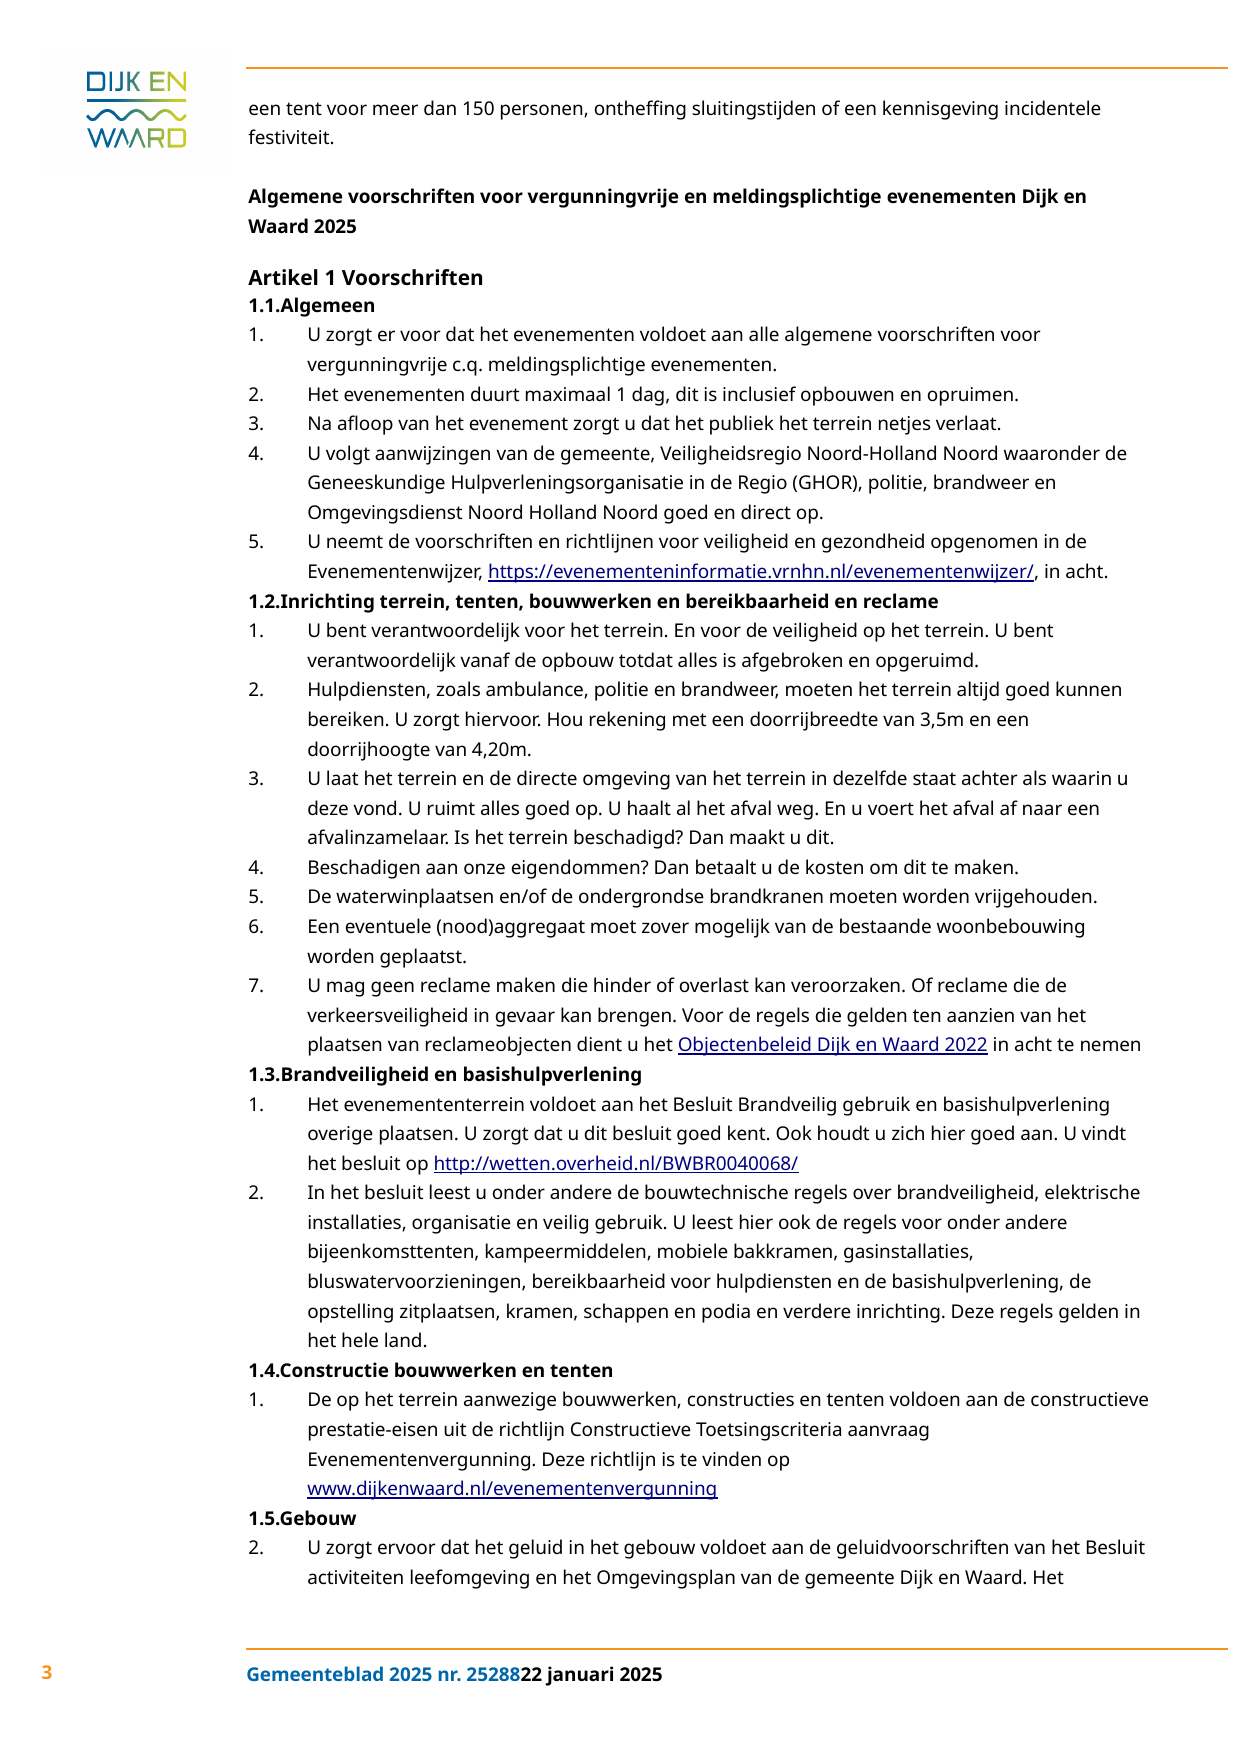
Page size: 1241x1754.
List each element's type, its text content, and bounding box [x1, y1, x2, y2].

text een tent voor meer dan 150 personen, ontheffing sluitingstijden of een kennisgeving incidentele festiviteit. [248, 95, 1152, 150]
list U neemt de voorschriften en richtlijnen voor veiligheid en gezondheid opgenomen in de Evenementenwijzer, https://evenementeninformatie.vrnhn.nl/evenementenwijzer/, in acht. [248, 529, 1152, 584]
picture [41, 47, 231, 172]
list Na afloop van het evenement zorgt u dat het publiek het terrein netjes verlaat. [248, 410, 1152, 436]
list Het evenementen duurt maximaal 1 dag, dit is inclusief opbouwen en opruimen. [248, 381, 1152, 406]
list Hulpdiensten, zoals ambulance, politie en brandweer, moeten het terrein altijd goed kunnen bereiken. U zorgt hiervoor. Hou rekening met een doorrijbreedte van 3,5m en een doorrijhoogte van 4,20m. [248, 677, 1152, 761]
list U zorgt er voor dat het evenementen voldoet aan alle algemene voorschriften voor vergunningvrije c.q. meldingsplichtige evenementen. [248, 322, 1152, 377]
list In het besluit leest u onder andere de bouwtechnische regels over brandveiligheid, elektrische installaties, organisatie en veilig gebruik. U leest hier ook de regels voor onder andere bijeenkomsttenten, kampeermiddelen, mobiele bakkramen, gasinstallaties, bluswatervoorzieningen, bereikbaarheid voor hulpdiensten en de basishulpverlening, de opstelling zitplaatsen, kramen, schappen en podia en verdere inrichting. Deze regels gelden in het hele land. [248, 1179, 1152, 1353]
list De waterwinplaatsen en/of de ondergrondse brandkranen moeten worden vrijgehouden. [248, 884, 1152, 909]
list U mag geen reclame maken die hinder of overlast kan veroorzaken. Of reclame die de verkeersveiligheid in gevaar kan brengen. Voor de regels die gelden ten aanzien van het plaatsen van reclameobjecten dient u het Objectenbeleid Dijk en Waard 2022 in acht te nemen [248, 972, 1152, 1057]
text 1.2.Inrichting terrein, tenten, bouwwerken en bereikbaarheid en reclame [248, 588, 1152, 613]
list U zorgt ervoor dat het geluid in het gebouw voldoet aan de geluidvoorschriften van het Besluit activiteiten leefomgeving en het Omgevingsplan van de gemeente Dijk en Waard. Het [248, 1534, 1152, 1590]
list De op het terrein aanwezige bouwwerken, constructies en tenten voldoen aan de constructieve prestatie-eisen uit de richtlijn Constructieve Toetsingscriteria aanvraag Evenementenvergunning. Deze richtlijn is te vinden op www.dijkenwaard.nl/evenementenvergunning [248, 1387, 1152, 1501]
text Algemene voorschriften voor vergunningvrije en meldingsplichtige evenementen Dijk en Waard 2025 [248, 183, 1152, 239]
list U laat het terrein en de directe omgeving van het terrein in dezelfde staat achter als waarin u deze vond. U ruimt alles goed op. U haalt al het afval weg. En u voert het afval af naar een afvalinzamelaar. Is het terrein beschadigd? Dan maakt u dit. [248, 765, 1152, 850]
list Een eventuele (nood)aggregaat moet zover mogelijk van de bestaande woonbebouwing worden geplaatst. [248, 913, 1152, 968]
text 1.3.Brandveiligheid en basishulpverlening [248, 1061, 1152, 1087]
list U volgt aanwijzingen van de gemeente, Veiligheidsregio Noord-Holland Noord waaronder de Geneeskundige Hulpverleningsorganisatie in de Regio (GHOR), politie, brandweer en Omgevingsdienst Noord Holland Noord goed en direct op. [248, 440, 1152, 525]
list Het evenemententerrein voldoet aan het Besluit Brandveilig gebruik en basishulpverlening overige plaatsen. U zorgt dat u dit besluit goed kent. Ook houdt u zich hier goed aan. U vindt het besluit op http://wetten.overheid.nl/BWBR0040068/ [248, 1091, 1152, 1176]
text Artikel 1 Voorschriften [248, 263, 1152, 292]
text 1.4.Constructie bouwwerken en tenten [248, 1357, 1152, 1383]
text 1.1.Algemeen [248, 292, 1152, 318]
list Beschadigen aan onze eigendommen? Dan betaalt u de kosten om dit te maken. [248, 854, 1152, 880]
list U bent verantwoordelijk voor het terrein. En voor de veiligheid op het terrein. U bent verantwoordelijk vanaf de opbouw totdat alles is afgebroken en opgeruimd. [248, 617, 1152, 673]
text 1.5.Gebouw [248, 1505, 1152, 1531]
